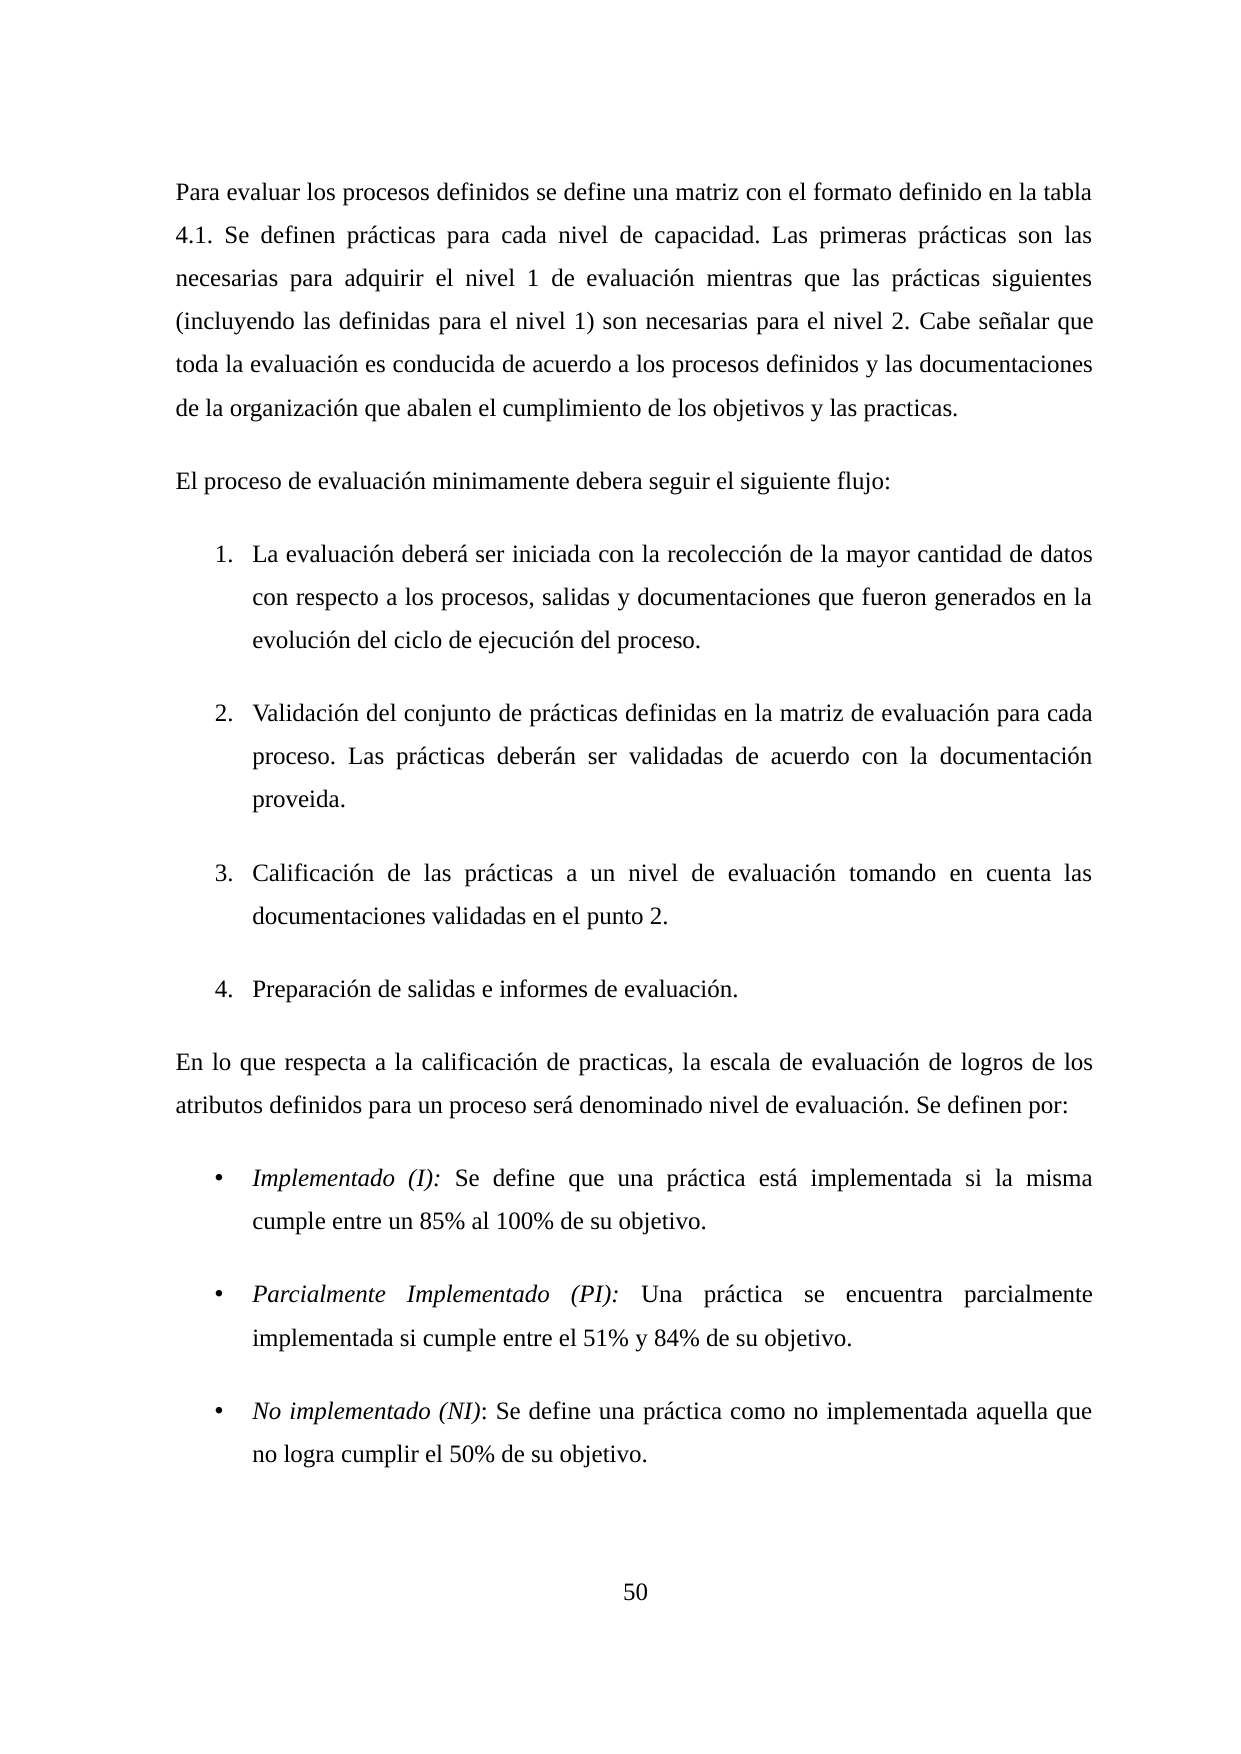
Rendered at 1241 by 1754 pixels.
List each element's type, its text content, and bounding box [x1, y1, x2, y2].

list Para evaluar los procesos definidos se define una matriz con el formato definido en la tabla 4.1. Se definen prácticas para cada nivel de capacidad. Las primeras prácticas son las necesarias para adquirir el nivel 1 de evaluación mientras que las prácticas siguientes (incluyendo las definidas para el nivel 1) son necesarias para el nivel 2. Cabe señalar que toda la evaluación es conducida de acuerdo a los procesos definidos y las documentaciones de la organización que abalen el cumplimiento de los objetivos y las practicas. [175, 177, 1093, 421]
list Implementado (I): Se define que una práctica está implementada si la misma cumple entre un 85% al 100% de su objetivo. [214, 1163, 1093, 1235]
list Preparación de salidas e informes de evaluación. [214, 974, 1093, 1003]
list Parcialmente Implementado (PI): Una práctica se encuentra parcialmente implementada si cumple entre el 51% y 84% de su objetivo. [214, 1279, 1093, 1351]
list Validación del conjunto de prácticas definidas en la matriz de evaluación para cada proceso. Las prácticas deberán ser validadas de acuerdo con la documentación proveida. [214, 698, 1093, 813]
list El proceso de evaluación minimamente debera seguir el siguiente flujo: [175, 466, 1093, 494]
list Calificación de las prácticas a un nivel de evaluación tomando en cuenta las documentaciones validadas en el punto 2. [214, 858, 1093, 929]
list No implementado (NI): Se define una práctica como no implementada aquella que no logra cumplir el 50% de su objetivo. [214, 1396, 1093, 1468]
list En lo que respecta a la calificación de practicas, la escala de evaluación de logros de los atributos definidos para un proceso será denominado nivel de evaluación. Se definen por: [175, 1047, 1093, 1119]
list La evaluación deberá ser iniciada con la recolección de la mayor cantidad de datos con respecto a los procesos, salidas y documentaciones que fueron generados en la evolución del ciclo de ejecución del proceso. [214, 539, 1093, 654]
